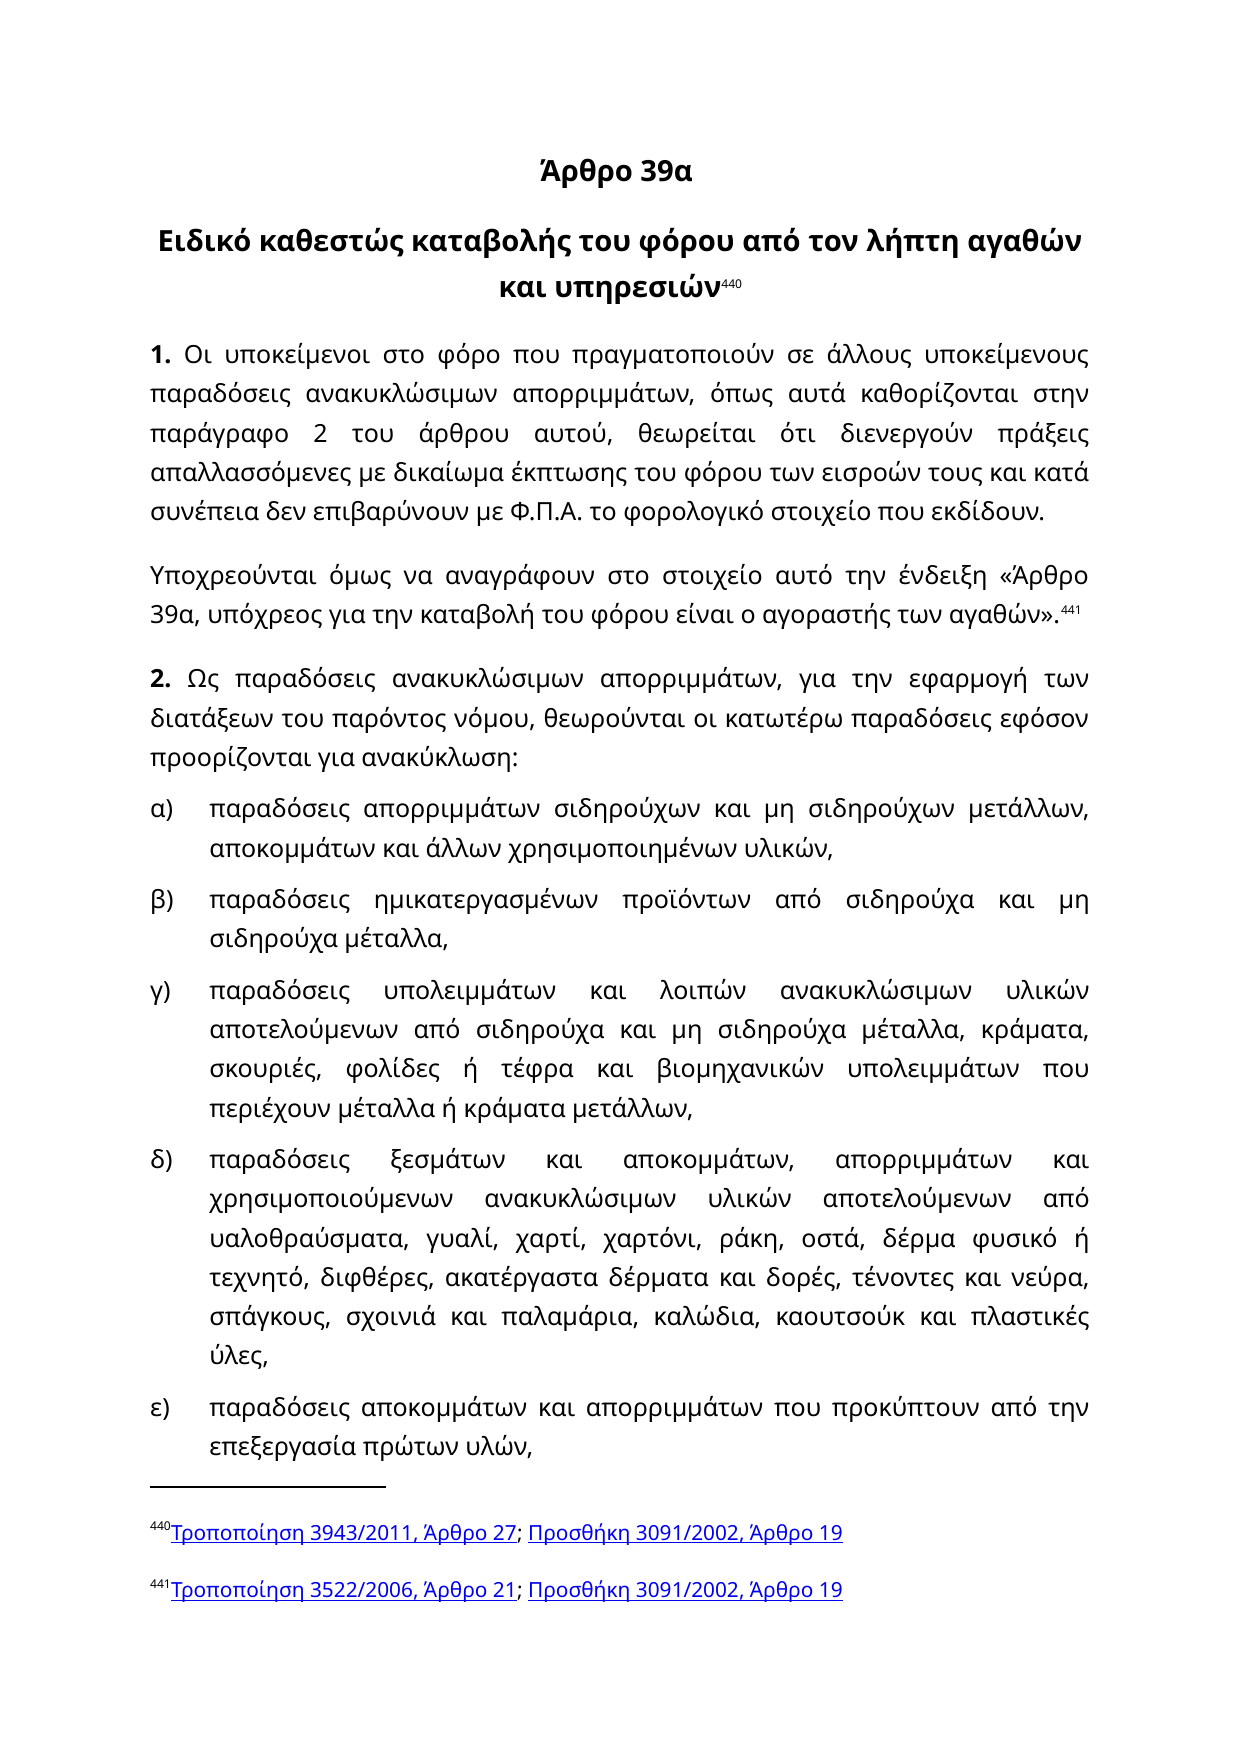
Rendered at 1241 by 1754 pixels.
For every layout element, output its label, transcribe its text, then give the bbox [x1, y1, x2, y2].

list δ) παραδόσεις ξεσμάτων και αποκομμάτων, απορριμμάτων και χρησιμοποιούμενων ανακυκλώσιμων υλικών αποτελούμενων από υαλοθραύσματα, γυαλί, χαρτί, χαρτόνι, ράκη, οστά, δέρμα φυσικό ή τεχνητό, διφθέρες, ακατέργαστα δέρματα και δορές, τένοντες και νεύρα, σπάγκους, σχοινιά και παλαμάρια, καλώδια, καουτσούκ και πλαστικές ύλες, [150, 1142, 1090, 1372]
text 2. Ως παραδόσεις ανακυκλώσιμων απορριμμάτων, για την εφαρμογή των διατάξεων του παρόντος νόμου, θεωρούνται οι κατωτέρω παραδόσεις εφόσον προορίζονται για ανακύκλωση: [150, 661, 1090, 773]
list ε) παραδόσεις αποκομμάτων και απορριμμάτων που προκύπτουν από την επεξεργασία πρώτων υλών, [150, 1389, 1090, 1463]
text Τροποποίηση 3943/2011, Άρθρο 27; Προσθήκη 3091/2002, Άρθρο 19 [150, 1518, 1090, 1546]
text Υποχρεούνται όμως να αναγράφουν στο στοιχείο αυτό την ένδειξη «Άρθρο 39α, υπόχρεος για την καταβολή του φόρου είναι ο αγοραστής των αγαθών». [150, 558, 1090, 631]
list α) παραδόσεις απορριμμάτων σιδηρούχων και μη σιδηρούχων μετάλλων, αποκομμάτων και άλλων χρησιμοποιημένων υλικών, [150, 791, 1090, 864]
text Τροποποίηση 3522/2006, Άρθρο 21; Προσθήκη 3091/2002, Άρθρο 19 [150, 1576, 1090, 1604]
list β) παραδόσεις ημικατεργασμένων προϊόντων από σιδηρούχα και μη σιδηρούχα μέταλλα, [150, 882, 1090, 955]
list γ) παραδόσεις υπολειμμάτων και λοιπών ανακυκλώσιμων υλικών αποτελούμενων από σιδηρούχα και μη σιδηρούχα μέταλλα, κράματα, σκουριές, φολίδες ή τέφρα και βιομηχανικών υπολειμμάτων που περιέχουν μέταλλα ή κράματα μετάλλων, [150, 973, 1090, 1124]
text 1. Οι υποκείμενοι στο φόρο που πραγματοποιούν σε άλλους υποκείμενους παραδόσεις ανακυκλώσιμων απορριμμάτων, όπως αυτά καθορίζονται στην παράγραφο 2 του άρθρου αυτού, θεωρείται ότι διενεργούν πράξεις απαλλασσόμενες με δικαίωμα έκπτωσης του φόρου των εισροών τους και κατά συνέπεια δεν επιβαρύνουν με Φ.Π.Α. το φορολογικό στοιχείο που εκδίδουν. [150, 337, 1090, 528]
subtitle Άρθρο 39α [150, 150, 1090, 190]
subtitle Ειδικό καθεστώς καταβολής του φόρου από τον λήπτη αγαθών και υπηρεσιών [150, 221, 1090, 306]
